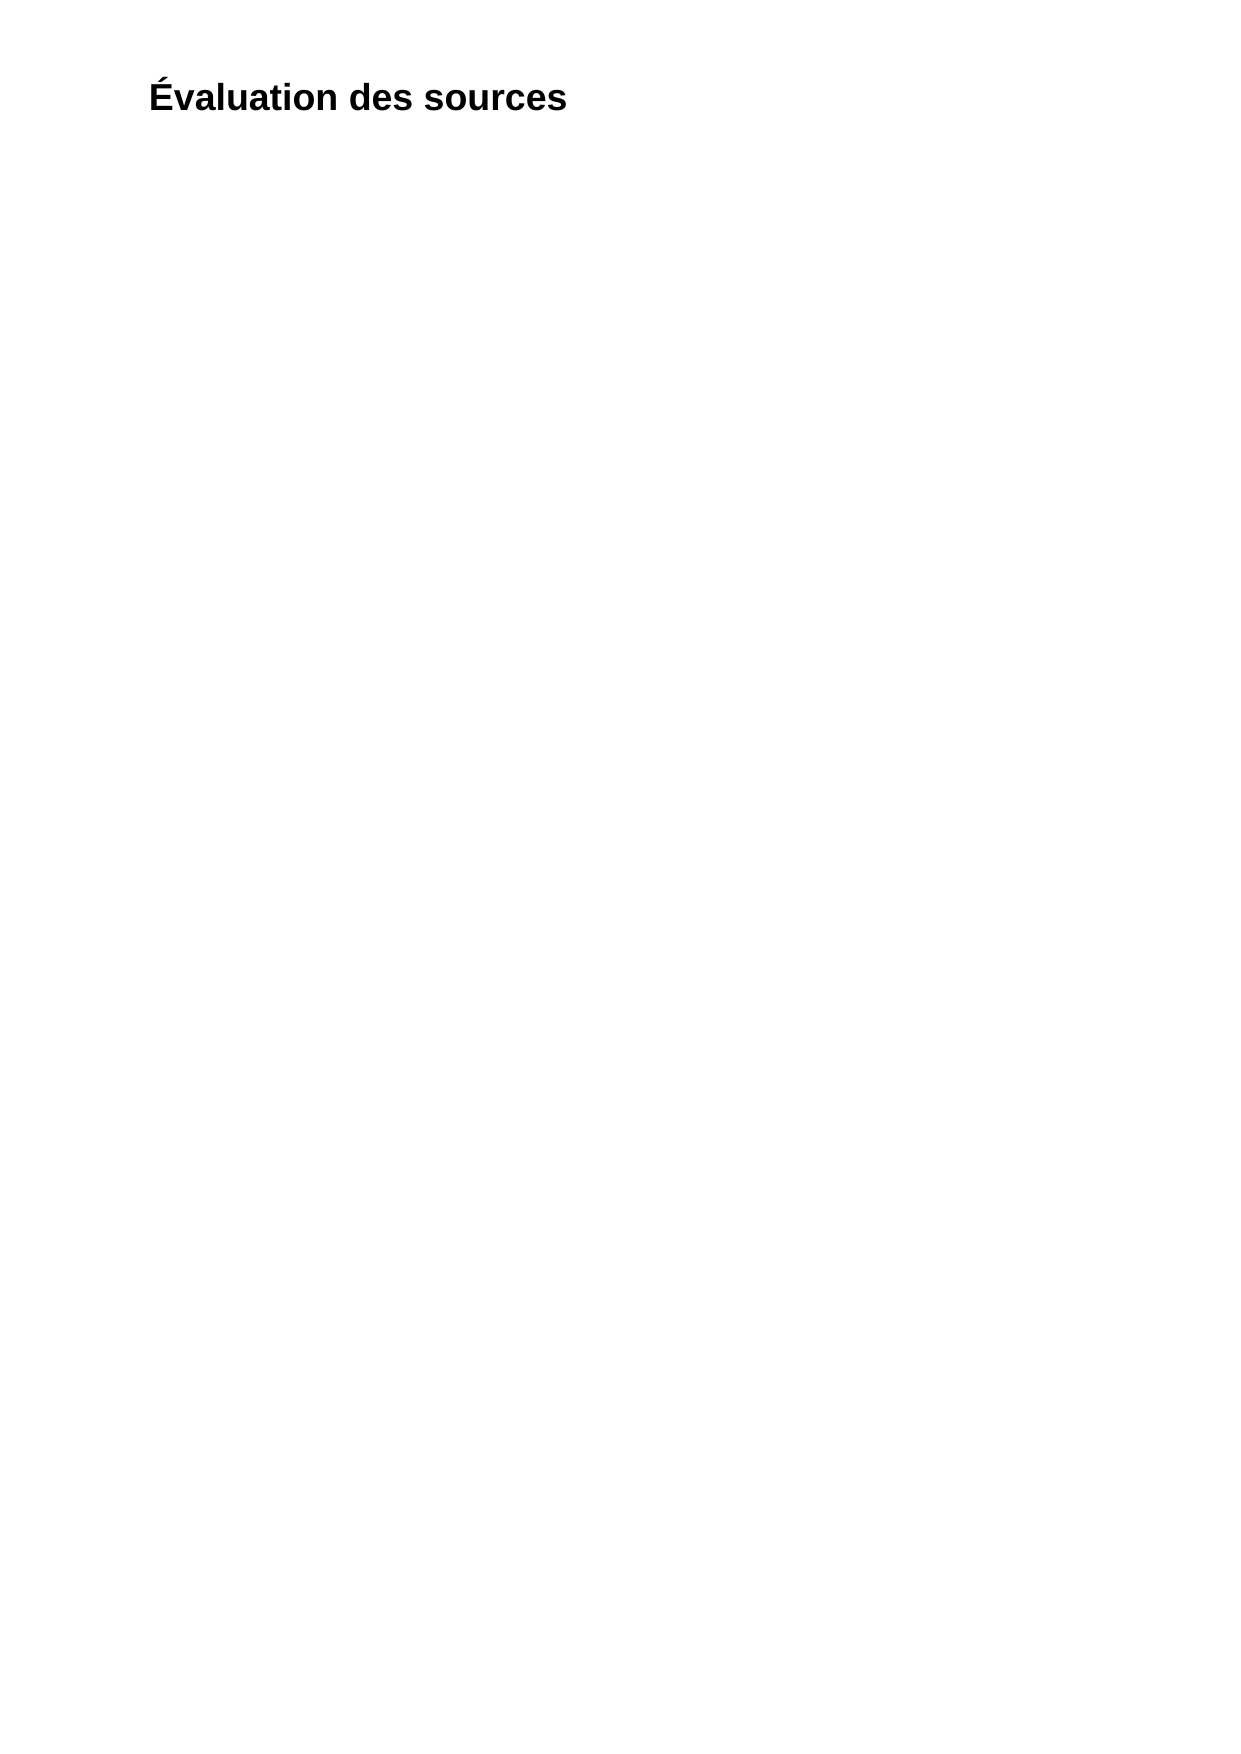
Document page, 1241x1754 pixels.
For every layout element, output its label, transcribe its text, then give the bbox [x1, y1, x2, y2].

subtitle Évaluation des sources [75, 75, 1165, 118]
